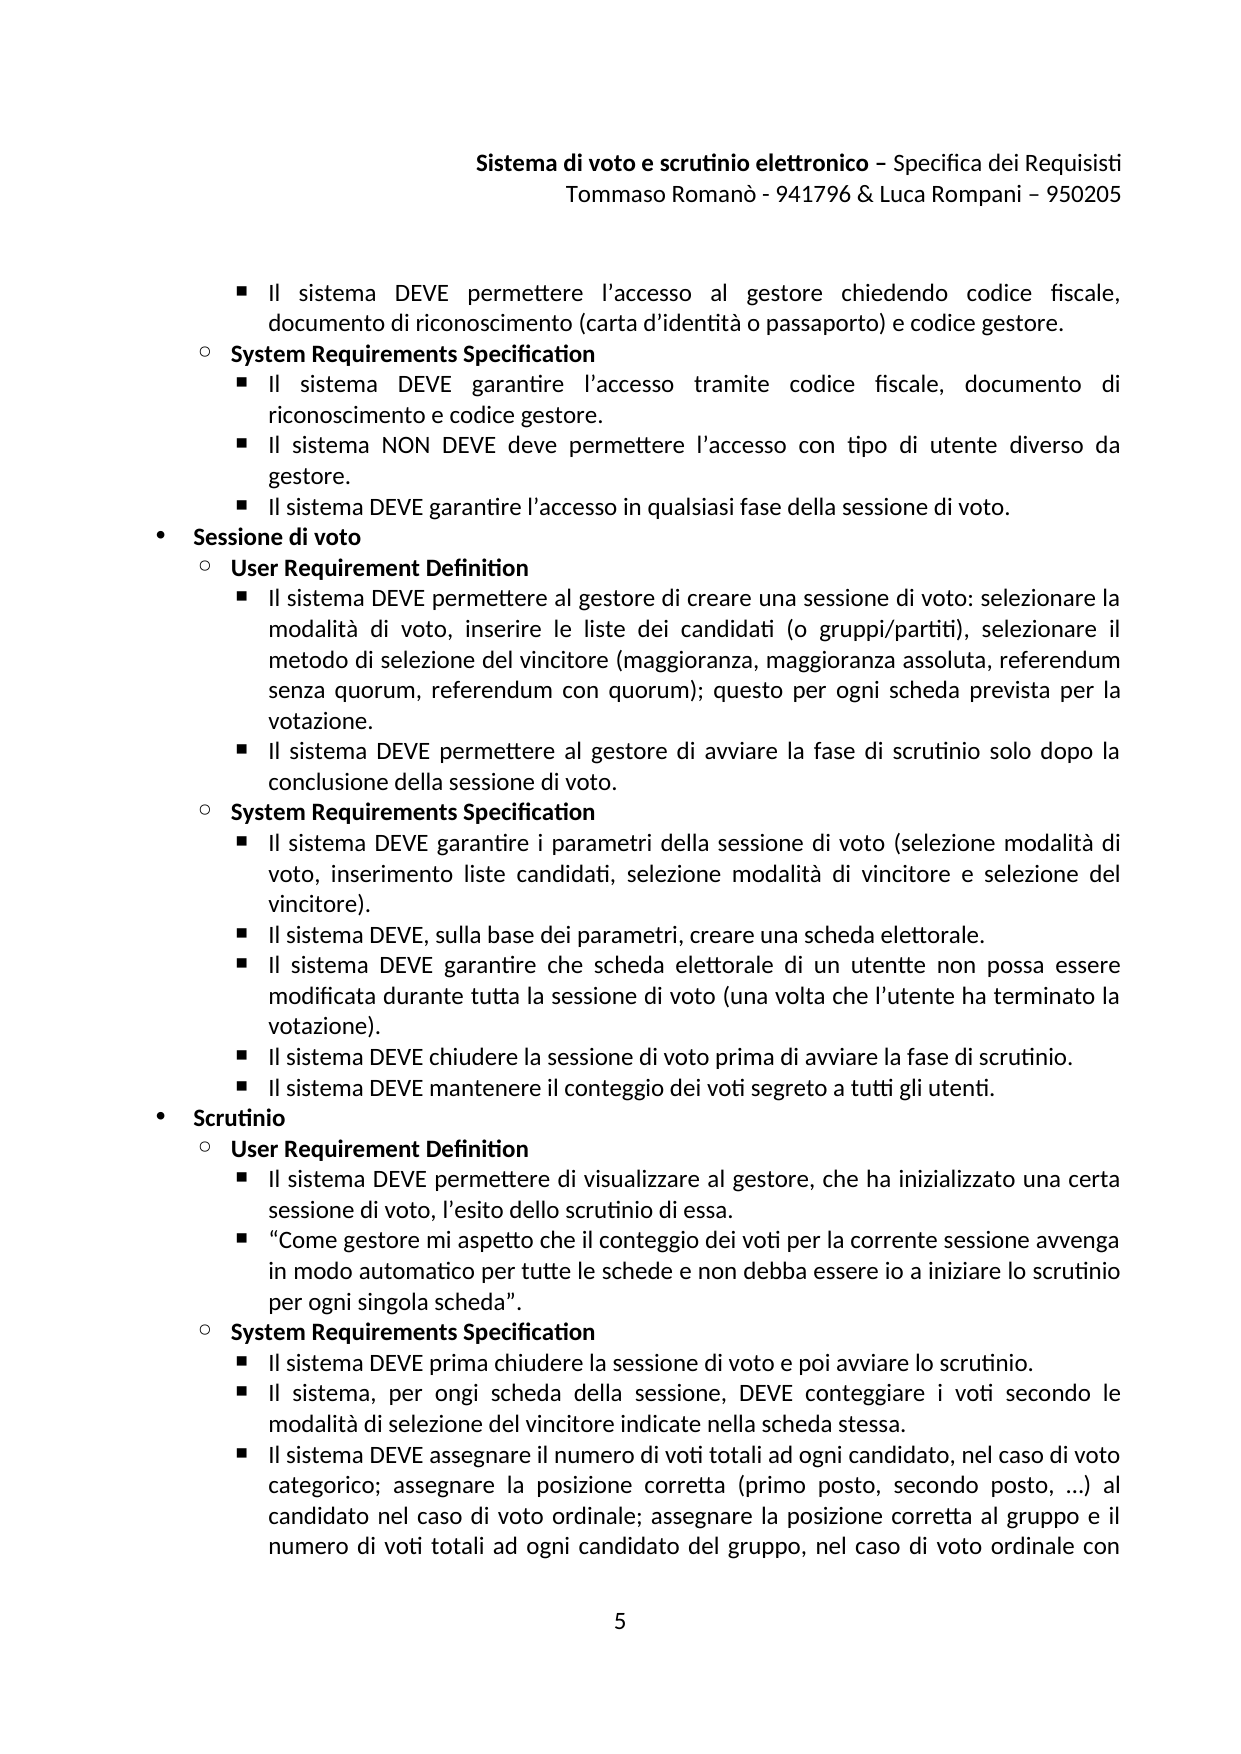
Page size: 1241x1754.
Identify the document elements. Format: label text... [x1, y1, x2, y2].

list Il sistema DEVE garantire che scheda elettorale di un utentte non possa essere modificata durante tutta la sessione di voto (una volta che l’utente ha terminato la votazione). [231, 949, 1122, 1041]
list Il sistema DEVE permettere di visualizzare al gestore, che ha inizializzato una certa sessione di voto, l’esito dello scrutinio di essa. [231, 1163, 1122, 1225]
list User Requirement Definition [193, 552, 1122, 583]
list Il sistema DEVE prima chiudere la sessione di voto e poi avviare lo scrutinio. [231, 1347, 1122, 1378]
list Il sistema DEVE garantire i parametri della sessione di voto (selezione modalità di voto, inserimento liste candidati, selezione modalità di vincitore e selezione del vincitore). [231, 827, 1122, 919]
list Il sistema DEVE permettere l’accesso al gestore chiedendo codice fiscale, documento di riconoscimento (carta d’identità o passaporto) e codice gestore. [231, 277, 1122, 338]
list Il sistema DEVE permettere al gestore di avviare la fase di scrutinio solo dopo la conclusione della sessione di voto. [231, 735, 1122, 796]
list Il sistema DEVE assegnare il numero di voti totali ad ogni candidato, nel caso di voto categorico; assegnare la posizione corretta (primo posto, secondo posto, …) al candidato nel caso di voto ordinale; assegnare la posizione corretta al gruppo e il numero di voti totali ad ogni candidato del gruppo, nel caso di voto ordinale con [231, 1439, 1122, 1561]
list Il sistema DEVE garantire l’accesso tramite codice fiscale, documento di riconoscimento e codice gestore. [231, 368, 1122, 429]
list Il sistema DEVE mantenere il conteggio dei voti segreto a tutti gli utenti. [231, 1072, 1122, 1102]
list Sessione di voto [156, 521, 1122, 552]
list System Requirements Specification [193, 1316, 1122, 1347]
list Scrutinio [156, 1102, 1122, 1133]
list User Requirement Definition [193, 1133, 1122, 1163]
list Il sistema DEVE chiudere la sessione di voto prima di avviare la fase di scrutinio. [231, 1041, 1122, 1072]
list System Requirements Specification [193, 796, 1122, 827]
list System Requirements Specification [193, 338, 1122, 368]
list “Come gestore mi aspetto che il conteggio dei voti per la corrente sessione avvenga in modo automatico per tutte le schede e non debba essere io a iniziare lo scrutinio per ogni singola scheda”. [231, 1225, 1122, 1316]
list Il sistema, per ongi scheda della sessione, DEVE conteggiare i voti secondo le modalità di selezione del vincitore indicate nella scheda stessa. [231, 1378, 1122, 1439]
list Il sistema DEVE garantire l’accesso in qualsiasi fase della sessione di voto. [231, 491, 1122, 521]
list Il sistema NON DEVE deve permettere l’accesso con tipo di utente diverso da gestore. [231, 429, 1122, 491]
list Il sistema DEVE, sulla base dei parametri, creare una scheda elettorale. [231, 919, 1122, 949]
list Il sistema DEVE permettere al gestore di creare una sessione di voto: selezionare la modalità di voto, inserire le liste dei candidati (o gruppi/partiti), selezionare il metodo di selezione del vincitore (maggioranza, maggioranza assoluta, referendum senza quorum, referendum con quorum); questo per ogni scheda prevista per la votazione. [231, 583, 1122, 735]
